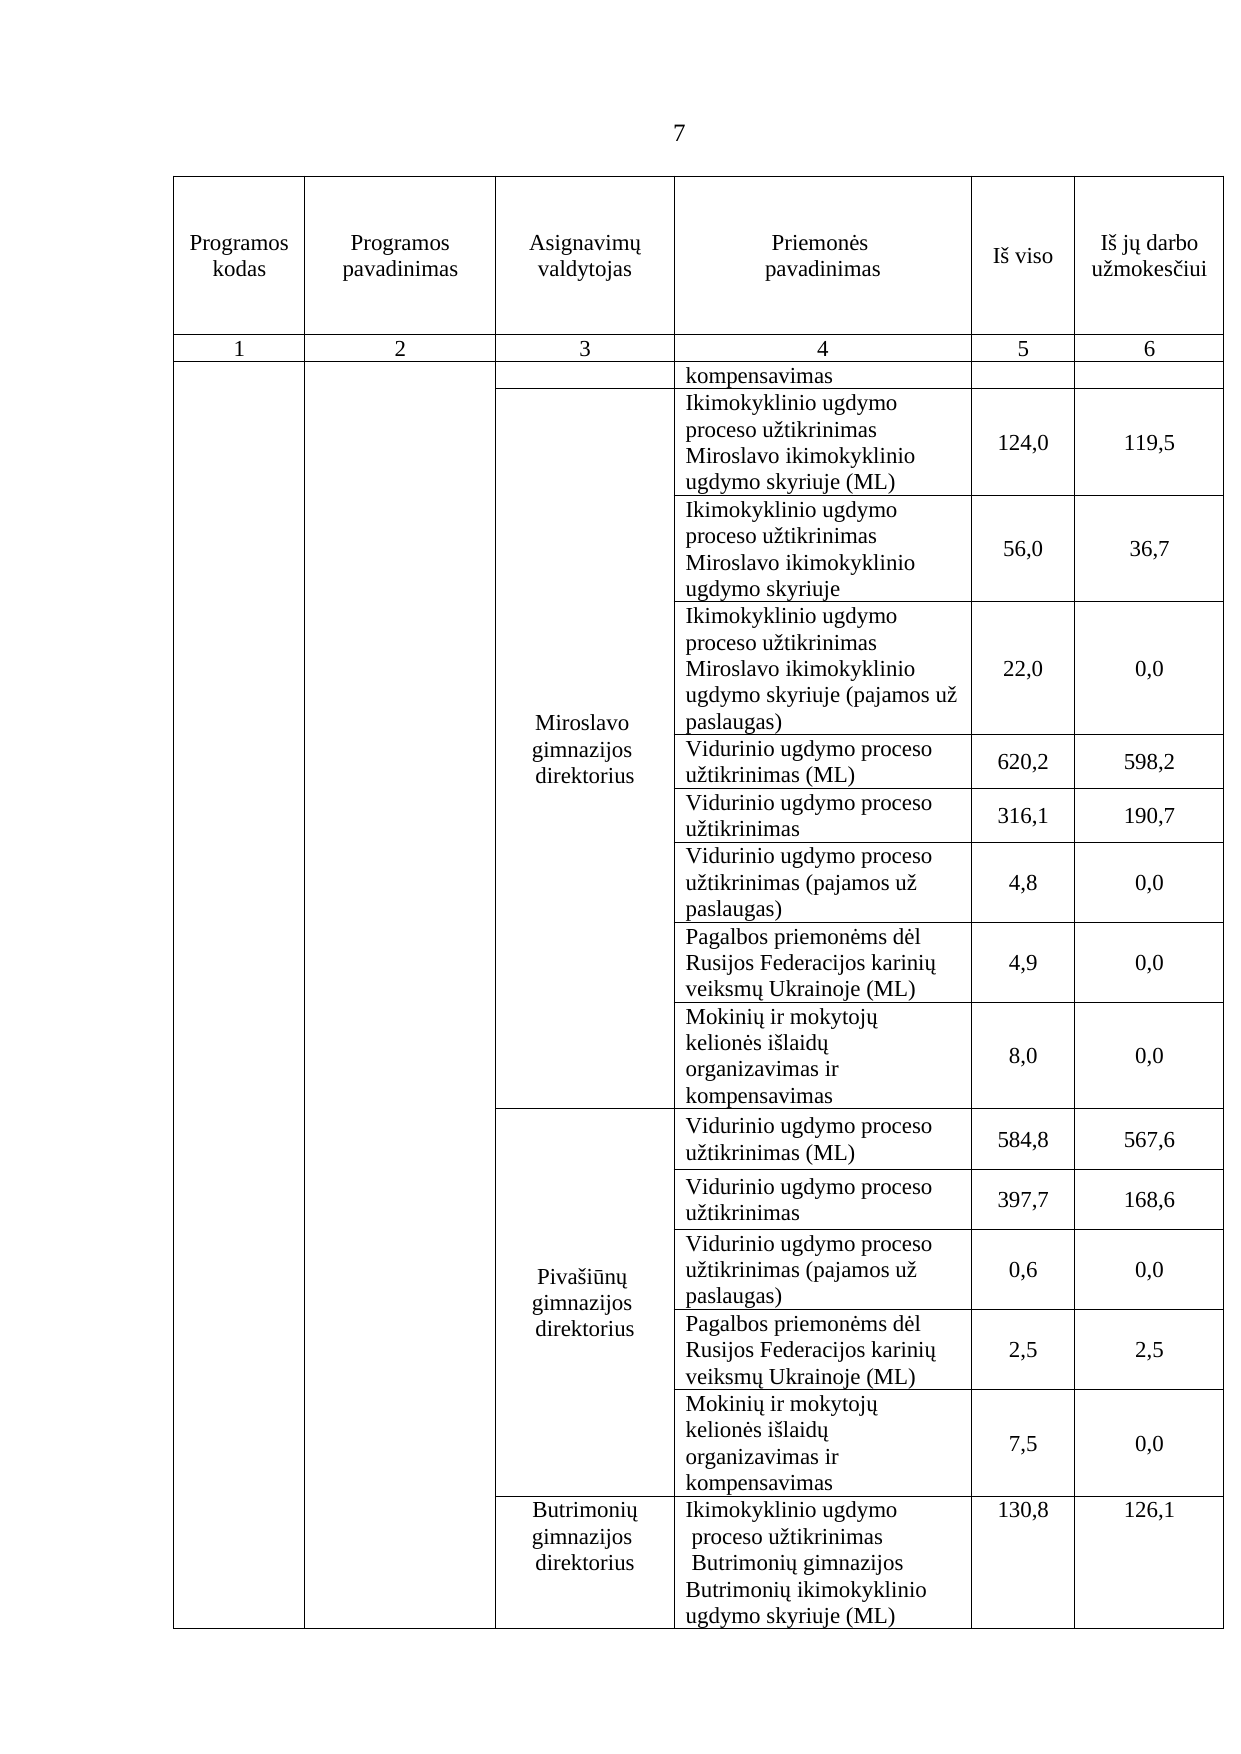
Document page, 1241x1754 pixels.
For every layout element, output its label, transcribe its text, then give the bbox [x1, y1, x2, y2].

table_cell 22,0 [972, 602, 1074, 734]
table_header Iš jų darbo užmokesčiui [1075, 177, 1223, 333]
table_cell 6 [1075, 335, 1223, 361]
table_cell 598,2 [1075, 735, 1223, 788]
table_cell 0,0 [1075, 1003, 1223, 1108]
table_cell 584,8 [972, 1109, 1074, 1168]
table_cell 4 [675, 335, 971, 361]
table_cell 8,0 [972, 1003, 1074, 1108]
table_cell 168,6 [1075, 1170, 1223, 1229]
table_cell 0,0 [1075, 843, 1223, 922]
table_cell Ikimokyklinio ugdymo proceso užtikrinimas Miroslavo ikimokyklinio ugdymo skyriuje (ML) [675, 389, 971, 495]
table_cell 2 [305, 335, 495, 361]
table_header Asignavimų valdytojas [496, 177, 674, 333]
table_cell [1075, 362, 1223, 388]
table_cell 190,7 [1075, 789, 1223, 842]
table_cell [305, 362, 495, 1628]
table_cell 56,0 [972, 496, 1074, 601]
table_cell 2,5 [972, 1310, 1074, 1389]
table_header Programos kodas [174, 177, 304, 333]
table_cell 620,2 [972, 735, 1074, 788]
table_cell Pagalbos priemonėms dėl Rusijos Federacijos karinių veiksmų Ukrainoje (ML) [675, 923, 971, 1002]
table_cell Vidurinio ugdymo proceso užtikrinimas [675, 1170, 971, 1229]
table_cell 130,8 [972, 1497, 1074, 1628]
table_cell 36,7 [1075, 496, 1223, 601]
table_cell 124,0 [972, 389, 1074, 495]
table_cell Vidurinio ugdymo proceso užtikrinimas (pajamos už paslaugas) [675, 1230, 971, 1309]
table_cell Vidurinio ugdymo proceso užtikrinimas (ML) [675, 735, 971, 788]
table_cell 2,5 [1075, 1310, 1223, 1389]
table_cell 5 [972, 335, 1074, 361]
table_cell Vidurinio ugdymo proceso užtikrinimas (pajamos už paslaugas) [675, 843, 971, 922]
table_cell Vidurinio ugdymo proceso užtikrinimas (ML) [675, 1109, 971, 1168]
table_header Programos pavadinimas [305, 177, 495, 333]
table_cell Miroslavo gimnazijos direktorius [496, 389, 674, 1108]
table_cell Ikimokyklinio ugdymo proceso užtikrinimas Butrimonių gimnazijos Butrimonių ikimokyklinio ugdymo skyriuje (ML) [675, 1497, 971, 1628]
table_cell [972, 362, 1074, 388]
table_cell 0,6 [972, 1230, 1074, 1309]
table_cell Mokinių ir mokytojų kelionės išlaidų organizavimas ir kompensavimas [675, 1390, 971, 1496]
table_cell Ikimokyklinio ugdymo proceso užtikrinimas Miroslavo ikimokyklinio ugdymo skyriuje [675, 496, 971, 601]
table_cell 4,8 [972, 843, 1074, 922]
table_cell 1 [174, 335, 304, 361]
table_cell 567,6 [1075, 1109, 1223, 1168]
table_cell 0,0 [1075, 1230, 1223, 1309]
table_cell kompensavimas [675, 362, 971, 388]
table_cell 0,0 [1075, 923, 1223, 1002]
table_header Iš viso [972, 177, 1074, 333]
table_header Priemonės pavadinimas [675, 177, 971, 333]
table_cell Mokinių ir mokytojų kelionės išlaidų organizavimas ir kompensavimas [675, 1003, 971, 1108]
table_cell 7,5 [972, 1390, 1074, 1496]
table_cell [174, 362, 304, 1628]
table_cell [496, 362, 674, 388]
table_cell Butrimonių gimnazijos direktorius [496, 1497, 674, 1628]
table_cell Ikimokyklinio ugdymo proceso užtikrinimas Miroslavo ikimokyklinio ugdymo skyriuje (pajamos už paslaugas) [675, 602, 971, 734]
table_cell 0,0 [1075, 602, 1223, 734]
table_cell Vidurinio ugdymo proceso užtikrinimas [675, 789, 971, 842]
table_cell Pivašiūnų gimnazijos direktorius [496, 1109, 674, 1496]
table_cell 4,9 [972, 923, 1074, 1002]
table_cell Pagalbos priemonėms dėl Rusijos Federacijos karinių veiksmų Ukrainoje (ML) [675, 1310, 971, 1389]
table_cell 119,5 [1075, 389, 1223, 495]
table_cell 0,0 [1075, 1390, 1223, 1496]
table_cell 3 [496, 335, 674, 361]
table_cell 126,1 [1075, 1497, 1223, 1628]
table_cell 316,1 [972, 789, 1074, 842]
table_cell 397,7 [972, 1170, 1074, 1229]
